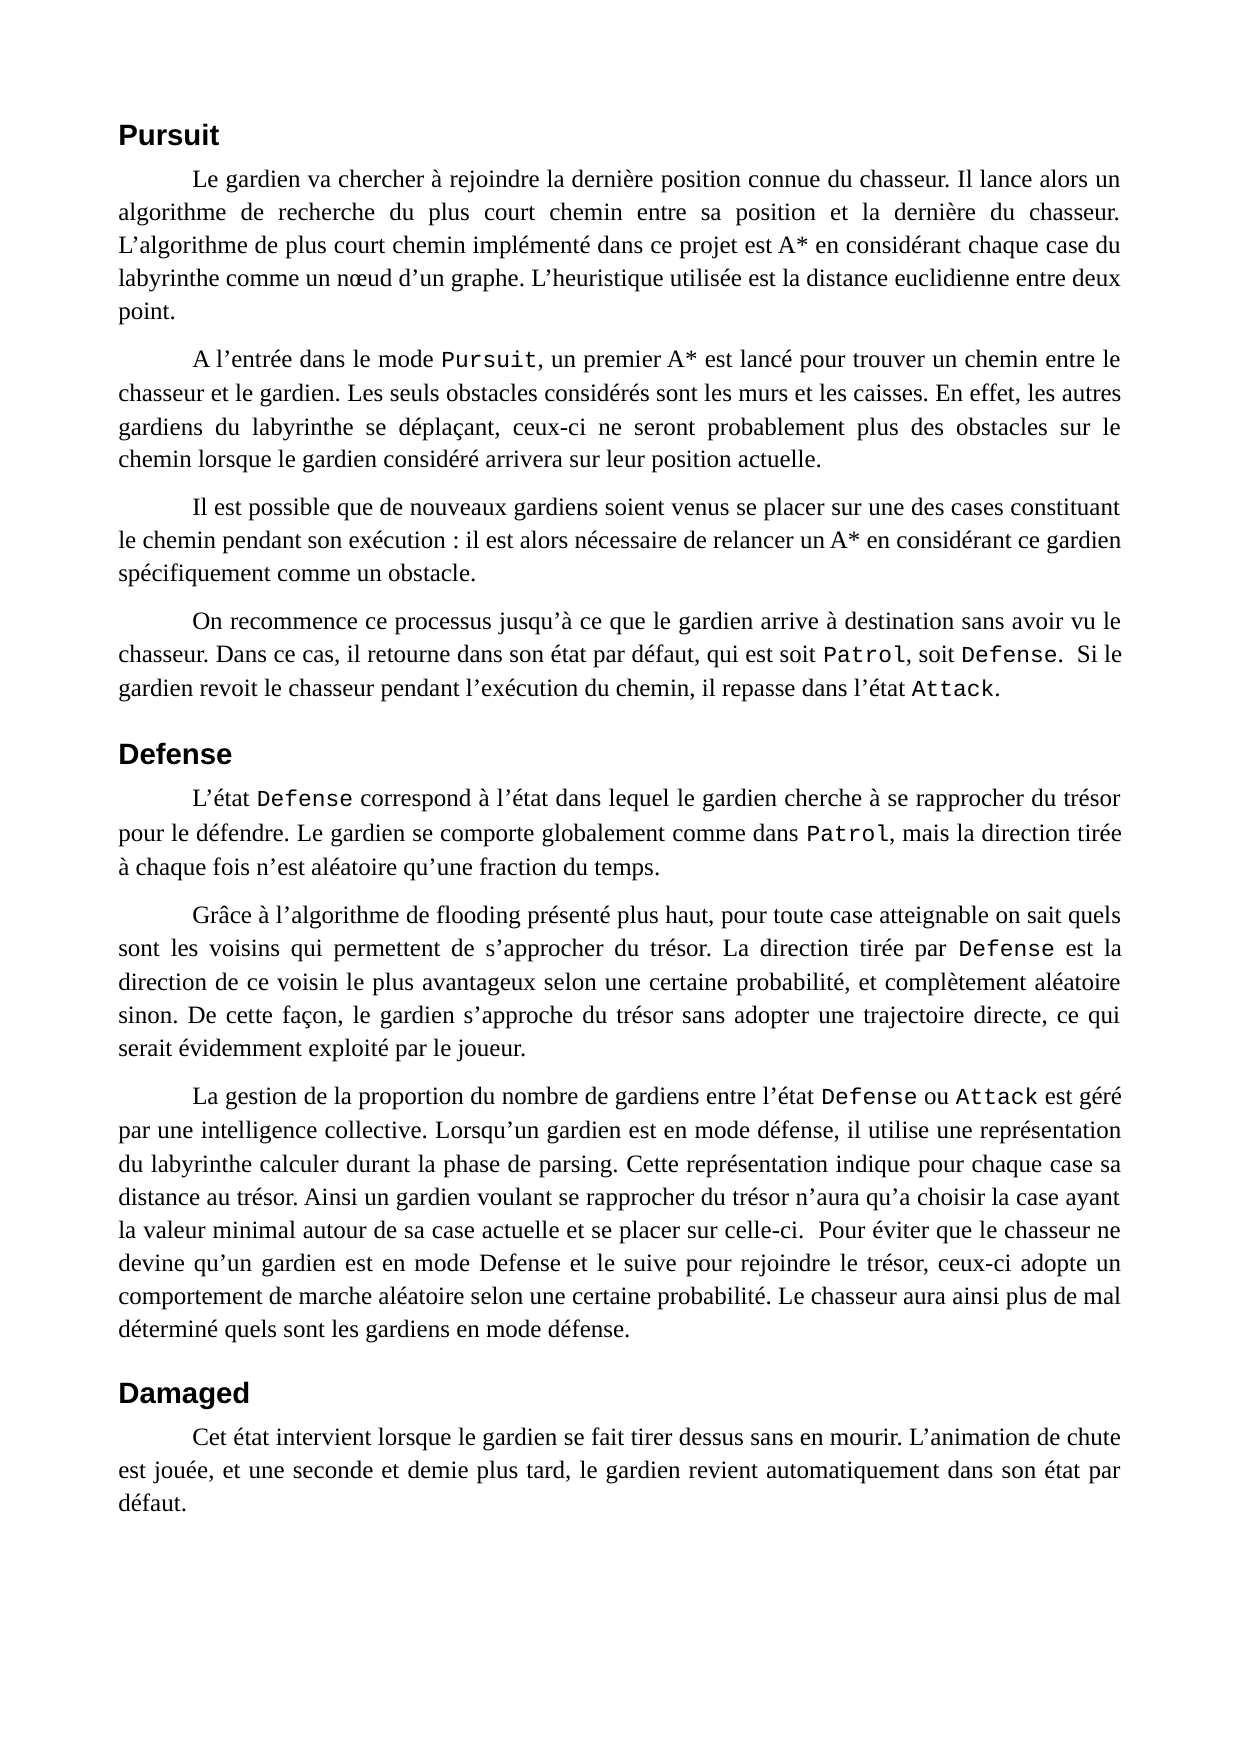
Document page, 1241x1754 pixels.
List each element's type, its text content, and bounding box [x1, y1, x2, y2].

subtitle Damaged [118, 1376, 1122, 1410]
text Le gardien va chercher à rejoindre la dernière position connue du chasseur. Il lance alors un algorithme de recherche du plus court chemin entre sa position et la dernière du chasseur. L’algorithme de plus court chemin implémenté dans ce projet est A* en considérant chaque case du labyrinthe comme un nœud d’un graphe. L’heuristique utilisée est la distance euclidienne entre deux point. [118, 164, 1122, 325]
text L’état Defense correspond à l’état dans lequel le gardien cherche à se rapprocher du trésor pour le défendre. Le gardien se comporte globalement comme dans Patrol, mais la direction tirée à chaque fois n’est aléatoire qu’une fraction du temps. [118, 783, 1122, 881]
text Grâce à l’algorithme de flooding présenté plus haut, pour toute case atteignable on sait quels sont les voisins qui permettent de s’approcher du trésor. La direction tirée par Defense est la direction de ce voisin le plus avantageux selon une certaine probabilité, et complètement aléatoire sinon. De cette façon, le gardien s’approche du trésor sans adopter une trajectoire directe, ce qui serait évidemment exploité par le joueur. [118, 900, 1122, 1062]
text La gestion de la proportion du nombre de gardiens entre l’état Defense ou Attack est géré par une intelligence collective. Lorsqu’un gardien est en mode défense, il utilise une représentation du labyrinthe calculer durant la phase de parsing. Cette représentation indique pour chaque case sa distance au trésor. Ainsi un gardien voulant se rapprocher du trésor n’aura qu’a choisir la case ayant la valeur minimal autour de sa case actuelle et se placer sur celle-ci. Pour éviter que le chasseur ne devine qu’un gardien est en mode Defense et le suive pour rejoindre le trésor, ceux-ci adopte un comportement de marche aléatoire selon une certaine probabilité. Le chasseur aura ainsi plus de mal déterminé quels sont les gardiens en mode défense. [118, 1081, 1122, 1342]
subtitle Defense [118, 737, 1122, 771]
text A l’entrée dans le mode Pursuit, un premier A* est lancé pour trouver un chemin entre le chasseur et le gardien. Les seuls obstacles considérés sont les murs et les caisses. En effet, les autres gardiens du labyrinthe se déplaçant, ceux-ci ne seront probablement plus des obstacles sur le chemin lorsque le gardien considéré arrivera sur leur position actuelle. [118, 344, 1122, 473]
text On recommence ce processus jusqu’à ce que le gardien arrive à destination sans avoir vu le chasseur. Dans ce cas, il retourne dans son état par défaut, qui est soit Patrol, soit Defense. Si le gardien revoit le chasseur pendant l’exécution du chemin, il repasse dans l’état Attack. [118, 606, 1122, 703]
subtitle Pursuit [118, 118, 1122, 152]
text Cet état intervient lorsque le gardien se fait tirer dessus sans en mourir. L’animation de chute est jouée, et une seconde et demie plus tard, le gardien revient automatiquement dans son état par défaut. [118, 1422, 1122, 1517]
text Il est possible que de nouveaux gardiens soient venus se placer sur une des cases constituant le chemin pendant son exécution : il est alors nécessaire de relancer un A* en considérant ce gardien spécifiquement comme un obstacle. [118, 492, 1122, 587]
